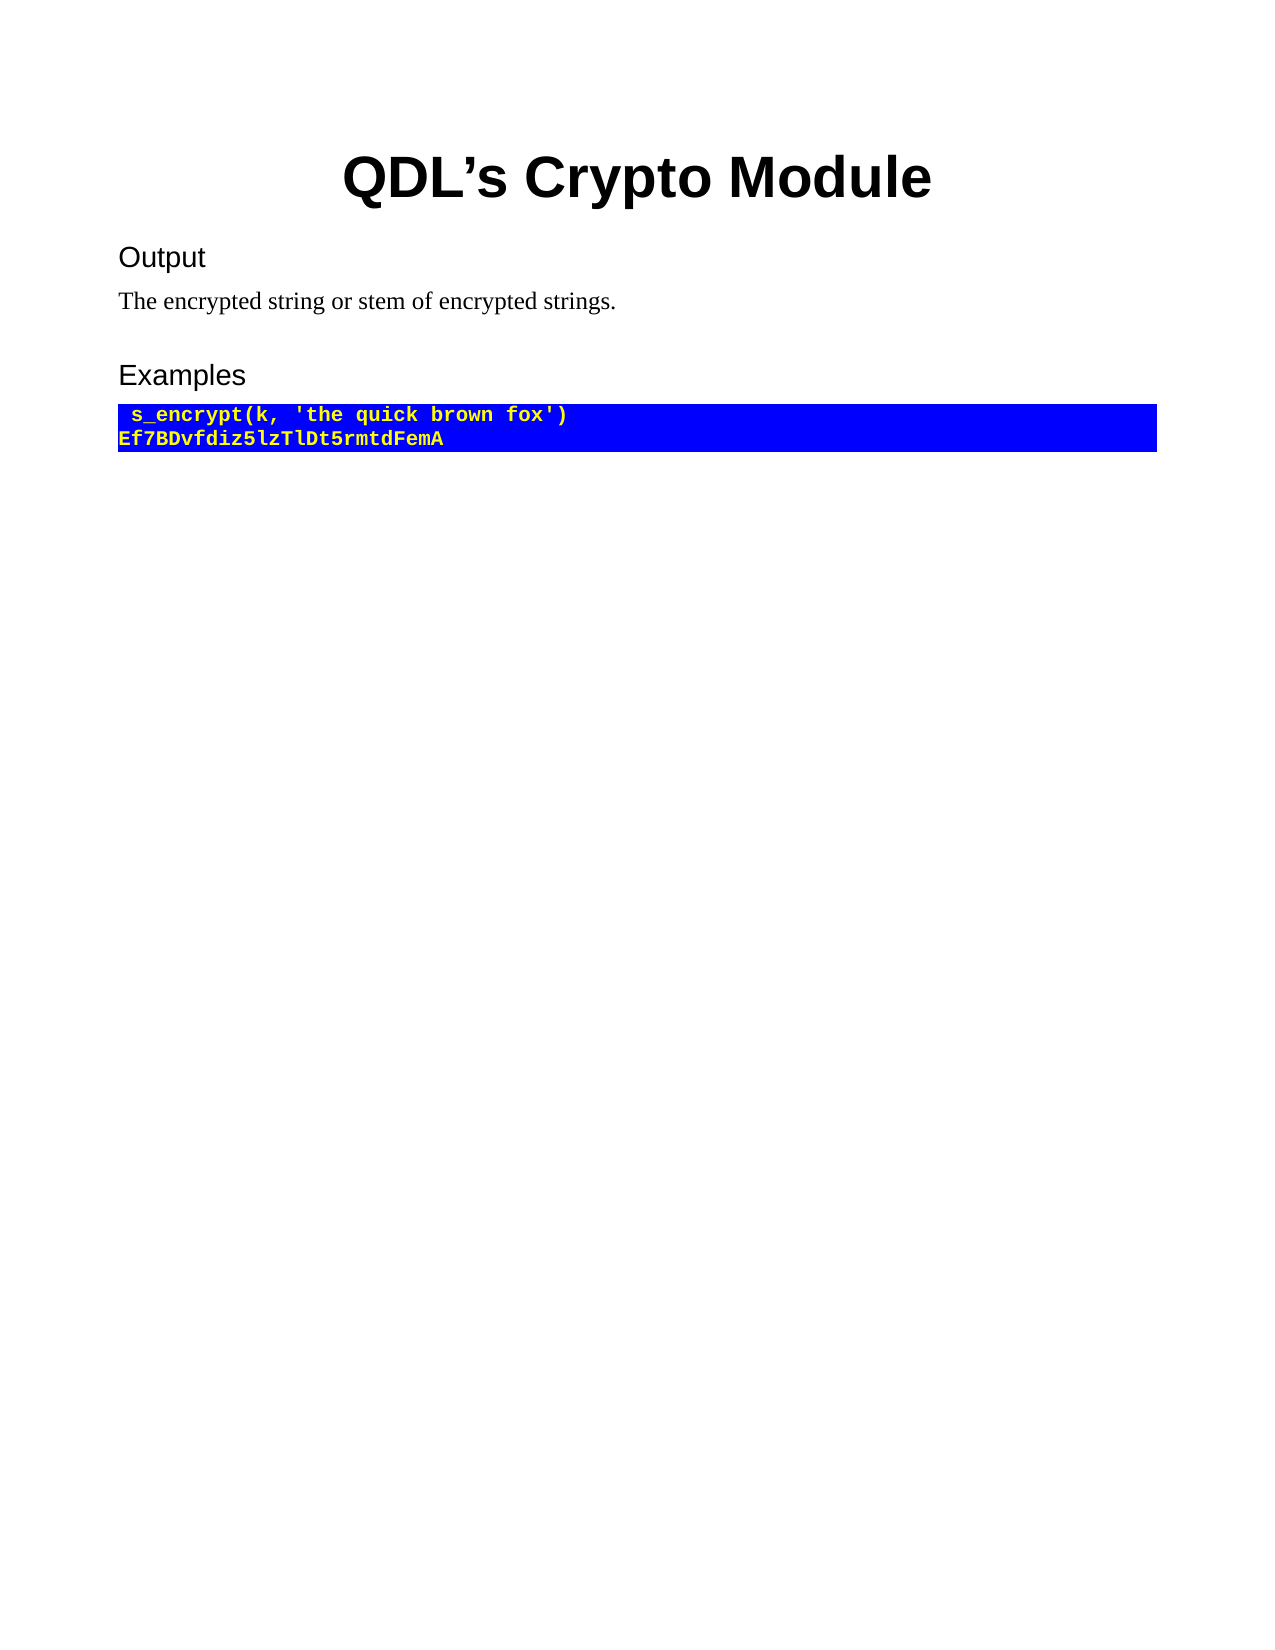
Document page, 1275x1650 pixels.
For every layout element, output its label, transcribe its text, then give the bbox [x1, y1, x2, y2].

text s_encrypt(k, 'the quick brown fox') [118, 404, 1157, 428]
text The encrypted string or stem of encrypted strings. [118, 286, 1157, 314]
subtitle Output [118, 240, 1157, 273]
subtitle Examples [118, 358, 1157, 392]
text Ef7BDvfdiz5lzTlDt5rmtdFemA [118, 428, 1157, 452]
